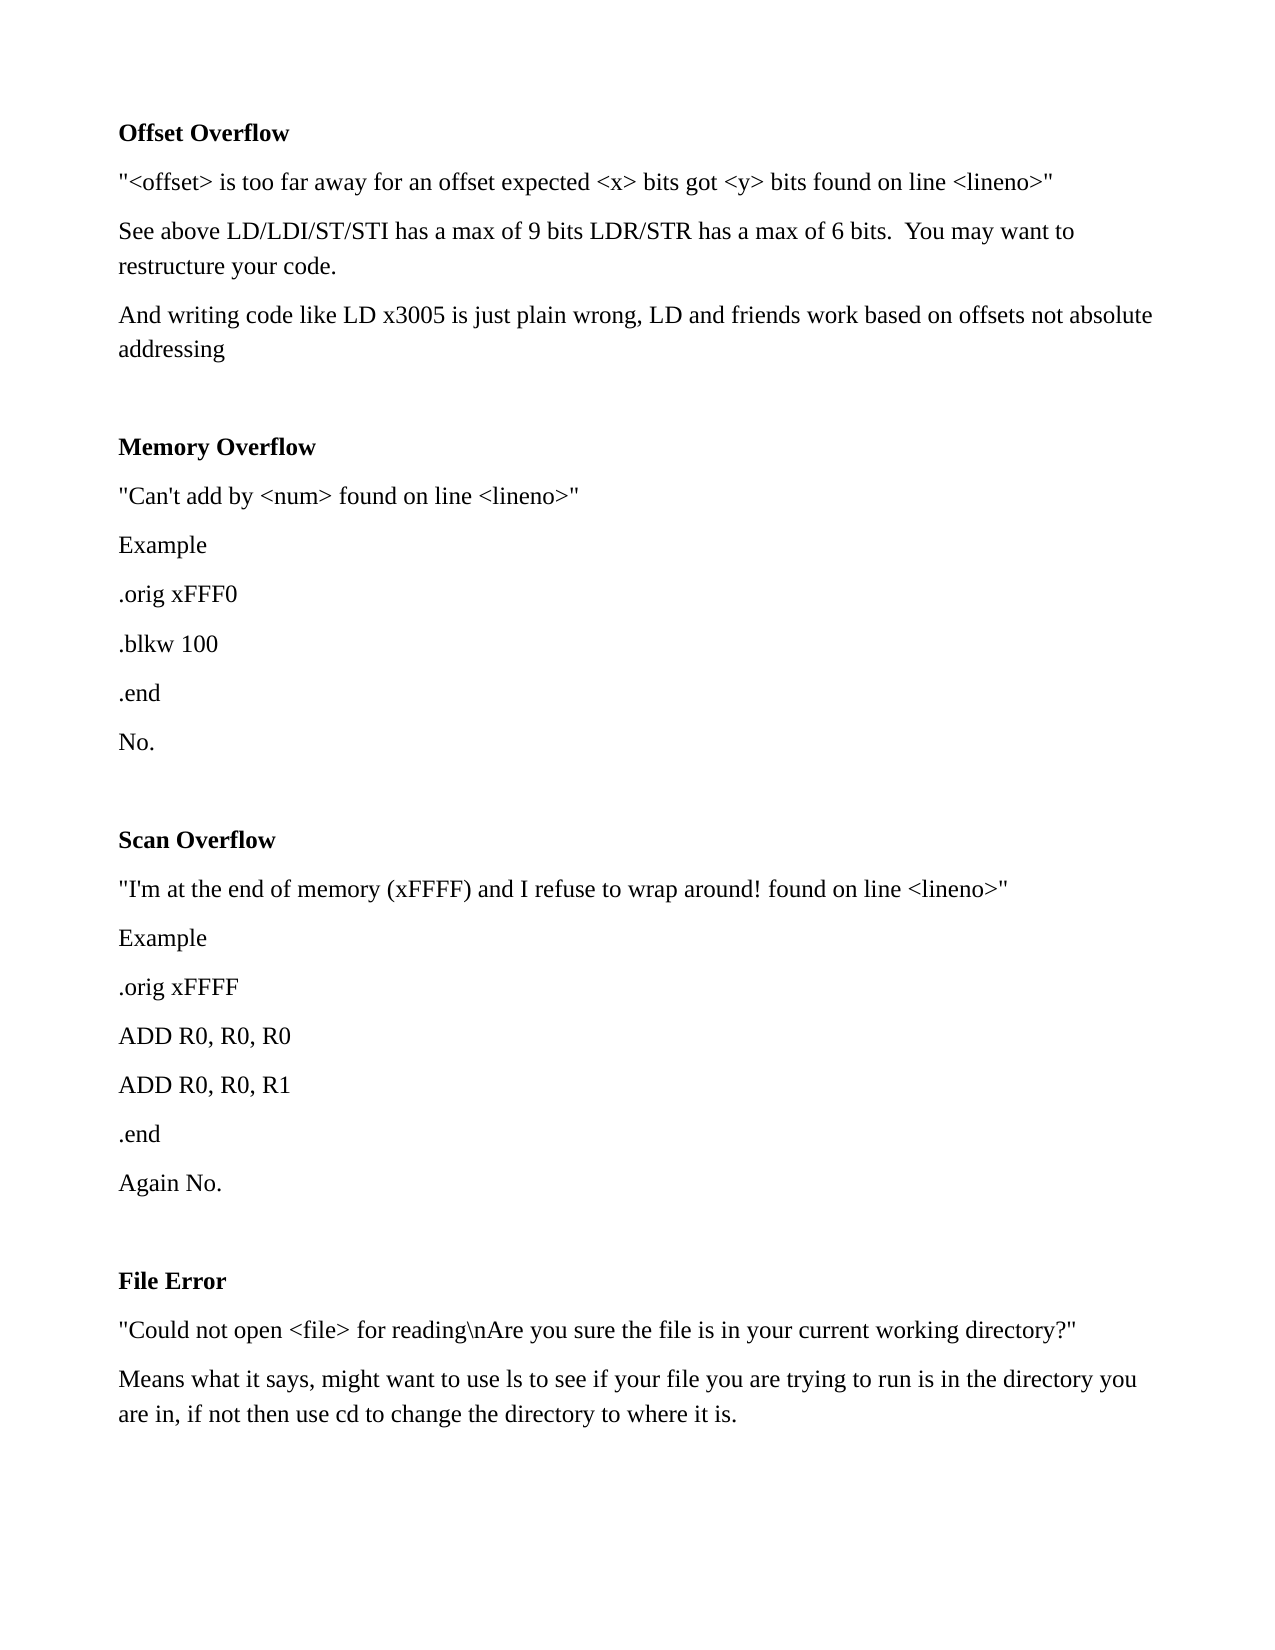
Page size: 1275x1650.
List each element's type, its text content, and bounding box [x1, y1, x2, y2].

text ADD R0, R0, R1 [118, 1070, 1157, 1099]
text .blkw 100 [118, 629, 1157, 657]
text .orig xFFF0 [118, 579, 1157, 608]
text "Can't add by <num> found on line <lineno>" [118, 481, 1157, 510]
text .end [118, 678, 1157, 706]
text ADD R0, R0, R0 [118, 1021, 1157, 1050]
text .end [118, 1119, 1157, 1148]
text Memory Overflow [118, 432, 1157, 461]
text No. [118, 727, 1157, 756]
text File Error [118, 1266, 1157, 1295]
text See above LD/LDI/ST/STI has a max of 9 bits LDR/STR has a max of 6 bits. You may want to restructure your code. [118, 216, 1157, 279]
text Again No. [118, 1168, 1157, 1197]
text Means what it says, might want to use ls to see if your file you are trying to run is in the directory you are in, if not then use cd to change the directory to where it is. [118, 1364, 1157, 1428]
text "<offset> is too far away for an offset expected <x> bits got <y> bits found on line <lineno>" [118, 167, 1157, 196]
text Example [118, 923, 1157, 952]
text Example [118, 531, 1157, 559]
text Scan Overflow [118, 825, 1157, 854]
text And writing code like LD x3005 is just plain wrong, LD and friends work based on offsets not absolute addressing [118, 300, 1157, 363]
text Offset Overflow [118, 118, 1157, 147]
text "Could not open <file> for reading\nAre you sure the file is in your current working directory?" [118, 1316, 1157, 1344]
text .orig xFFFF [118, 972, 1157, 1001]
text "I'm at the end of memory (xFFFF) and I refuse to wrap around! found on line <lineno>" [118, 874, 1157, 903]
